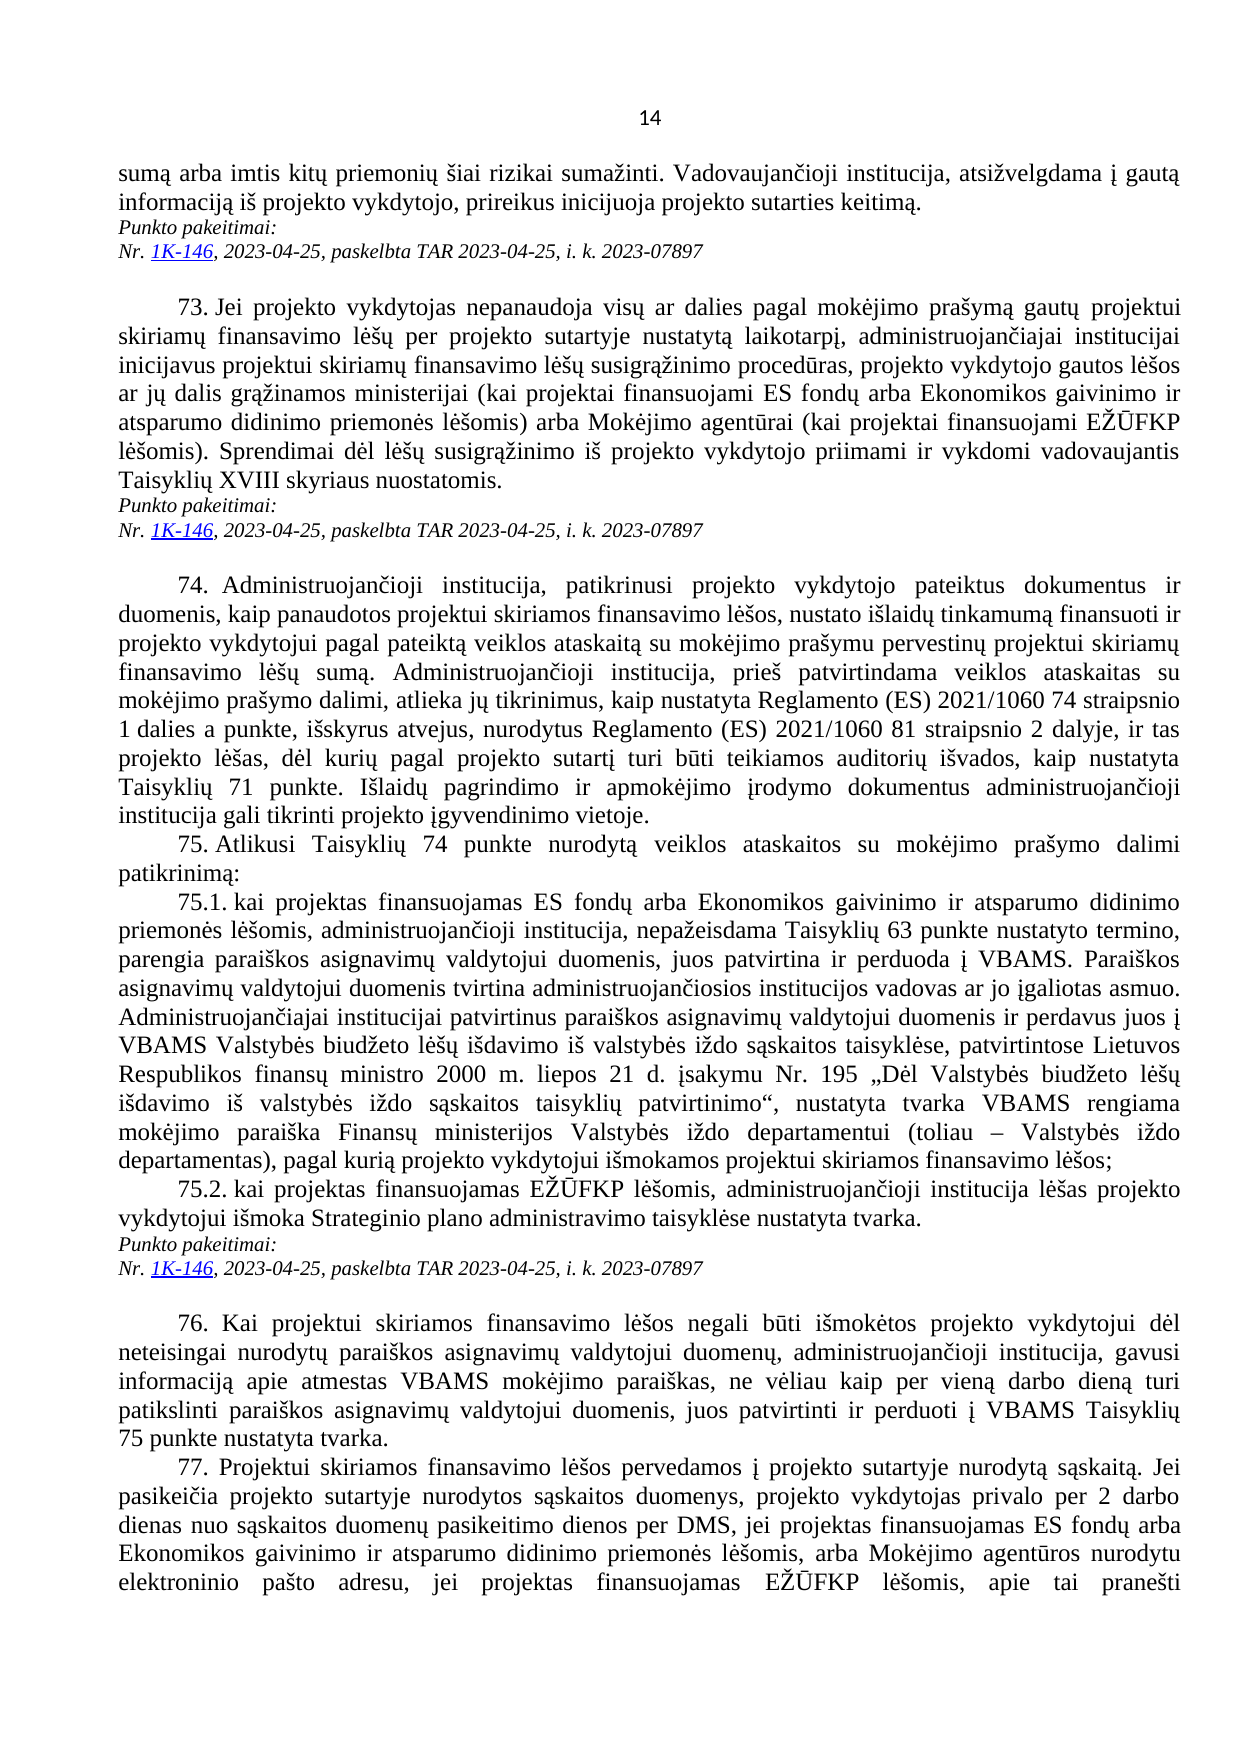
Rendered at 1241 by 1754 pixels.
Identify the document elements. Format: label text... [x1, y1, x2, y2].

text 77. Projektui skiriamos finansavimo lėšos pervedamos į projekto sutartyje nurodytą sąskaitą. Jei pasikeičia projekto sutartyje nurodytos sąskaitos duomenys, projekto vykdytojas privalo per 2 darbo dienas nuo sąskaitos duomenų pasikeitimo dienos per DMS, jei projektas finansuojamas ES fondų arba Ekonomikos gaivinimo ir atsparumo didinimo priemonės lėšomis, arba Mokėjimo agentūros nurodytu elektroninio pašto adresu, jei projektas finansuojamas EŽŪFKP lėšomis, apie tai pranešti [118, 1452, 1181, 1596]
text Nr. 1K-146, 2023-04-25, paskelbta TAR 2023-04-25, i. k. 2023-07897 [118, 239, 1181, 263]
text 76. Kai projektui skiriamos finansavimo lėšos negali būti išmokėtos projekto vykdytojui dėl neteisingai nurodytų paraiškos asignavimų valdytojui duomenų, administruojančioji institucija, gavusi informaciją apie atmestas VBAMS mokėjimo paraiškas, ne vėliau kaip per vieną darbo dieną turi patikslinti paraiškos asignavimų valdytojui duomenis, juos patvirtinti ir perduoti į VBAMS Taisyklių 75 punkte nustatyta tvarka. [118, 1308, 1181, 1452]
text Punkto pakeitimai: [118, 493, 1181, 517]
text 75.1. kai projektas finansuojamas ES fondų arba Ekonomikos gaivinimo ir atsparumo didinimo priemonės lėšomis, administruojančioji institucija, nepažeisdama Taisyklių 63 punkte nustatyto termino, parengia paraiškos asignavimų valdytojui duomenis, juos patvirtina ir perduoda į VBAMS. Paraiškos asignavimų valdytojui duomenis tvirtina administruojančiosios institucijos vadovas ar jo įgaliotas asmuo. Administruojančiajai institucijai patvirtinus paraiškos asignavimų valdytojui duomenis ir perdavus juos į VBAMS Valstybės biudžeto lėšų išdavimo iš valstybės iždo sąskaitos taisyklėse, patvirtintose Lietuvos Respublikos finansų ministro 2000 m. liepos 21 d. įsakymu Nr. 195 „Dėl Valstybės biudžeto lėšų išdavimo iš valstybės iždo sąskaitos taisyklių patvirtinimo“, nustatyta tvarka VBAMS rengiama mokėjimo paraiška Finansų ministerijos Valstybės iždo departamentui (toliau – Valstybės iždo departamentas), pagal kurią projekto vykdytojui išmokamos projektui skiriamos finansavimo lėšos; [118, 887, 1181, 1174]
text 74. Administruojančioji institucija, patikrinusi projekto vykdytojo pateiktus dokumentus ir duomenis, kaip panaudotos projektui skiriamos finansavimo lėšos, nustato išlaidų tinkamumą finansuoti ir projekto vykdytojui pagal pateiktą veiklos ataskaitą su mokėjimo prašymu pervestinų projektui skiriamų finansavimo lėšų sumą. Administruojančioji institucija, prieš patvirtindama veiklos ataskaitas su mokėjimo prašymo dalimi, atlieka jų tikrinimus, kaip nustatyta Reglamento (ES) 2021/1060 74 straipsnio 1 dalies a punkte, išskyrus atvejus, nurodytus Reglamento (ES) 2021/1060 81 straipsnio 2 dalyje, ir tas projekto lėšas, dėl kurių pagal projekto sutartį turi būti teikiamos auditorių išvados, kaip nustatyta Taisyklių 71 punkte. Išlaidų pagrindimo ir apmokėjimo įrodymo dokumentus administruojančioji institucija gali tikrinti projekto įgyvendinimo vietoje. [118, 570, 1181, 829]
text Nr. 1K-146, 2023-04-25, paskelbta TAR 2023-04-25, i. k. 2023-07897 [118, 517, 1181, 542]
text Punkto pakeitimai: [118, 215, 1181, 239]
text 73. Jei projekto vykdytojas nepanaudoja visų ar dalies pagal mokėjimo prašymą gautų projektui skiriamų finansavimo lėšų per projekto sutartyje nustatytą laikotarpį, administruojančiajai institucijai inicijavus projektui skiriamų finansavimo lėšų susigrąžinimo procedūras, projekto vykdytojo gautos lėšos ar jų dalis grąžinamos ministerijai (kai projektai finansuojami ES fondų arba Ekonomikos gaivinimo ir atsparumo didinimo priemonės lėšomis) arba Mokėjimo agentūrai (kai projektai finansuojami EŽŪFKP lėšomis). Sprendimai dėl lėšų susigrąžinimo iš projekto vykdytojo priimami ir vykdomi vadovaujantis Taisyklių XVIII skyriaus nuostatomis. [118, 292, 1181, 493]
text 75.2. kai projektas finansuojamas EŽŪFKP lėšomis, administruojančioji institucija lėšas projekto vykdytojui išmoka Strateginio plano administravimo taisyklėse nustatyta tvarka. [118, 1174, 1181, 1232]
text Punkto pakeitimai: [118, 1232, 1181, 1256]
text 75. Atlikusi Taisyklių 74 punkte nurodytą veiklos ataskaitos su mokėjimo prašymo dalimi patikrinimą: [118, 829, 1181, 887]
text sumą arba imtis kitų priemonių šiai rizikai sumažinti. Vadovaujančioji institucija, atsižvelgdama į gautą informaciją iš projekto vykdytojo, prireikus inicijuoja projekto sutarties keitimą. [118, 158, 1181, 215]
text Nr. 1K-146, 2023-04-25, paskelbta TAR 2023-04-25, i. k. 2023-07897 [118, 1256, 1181, 1280]
